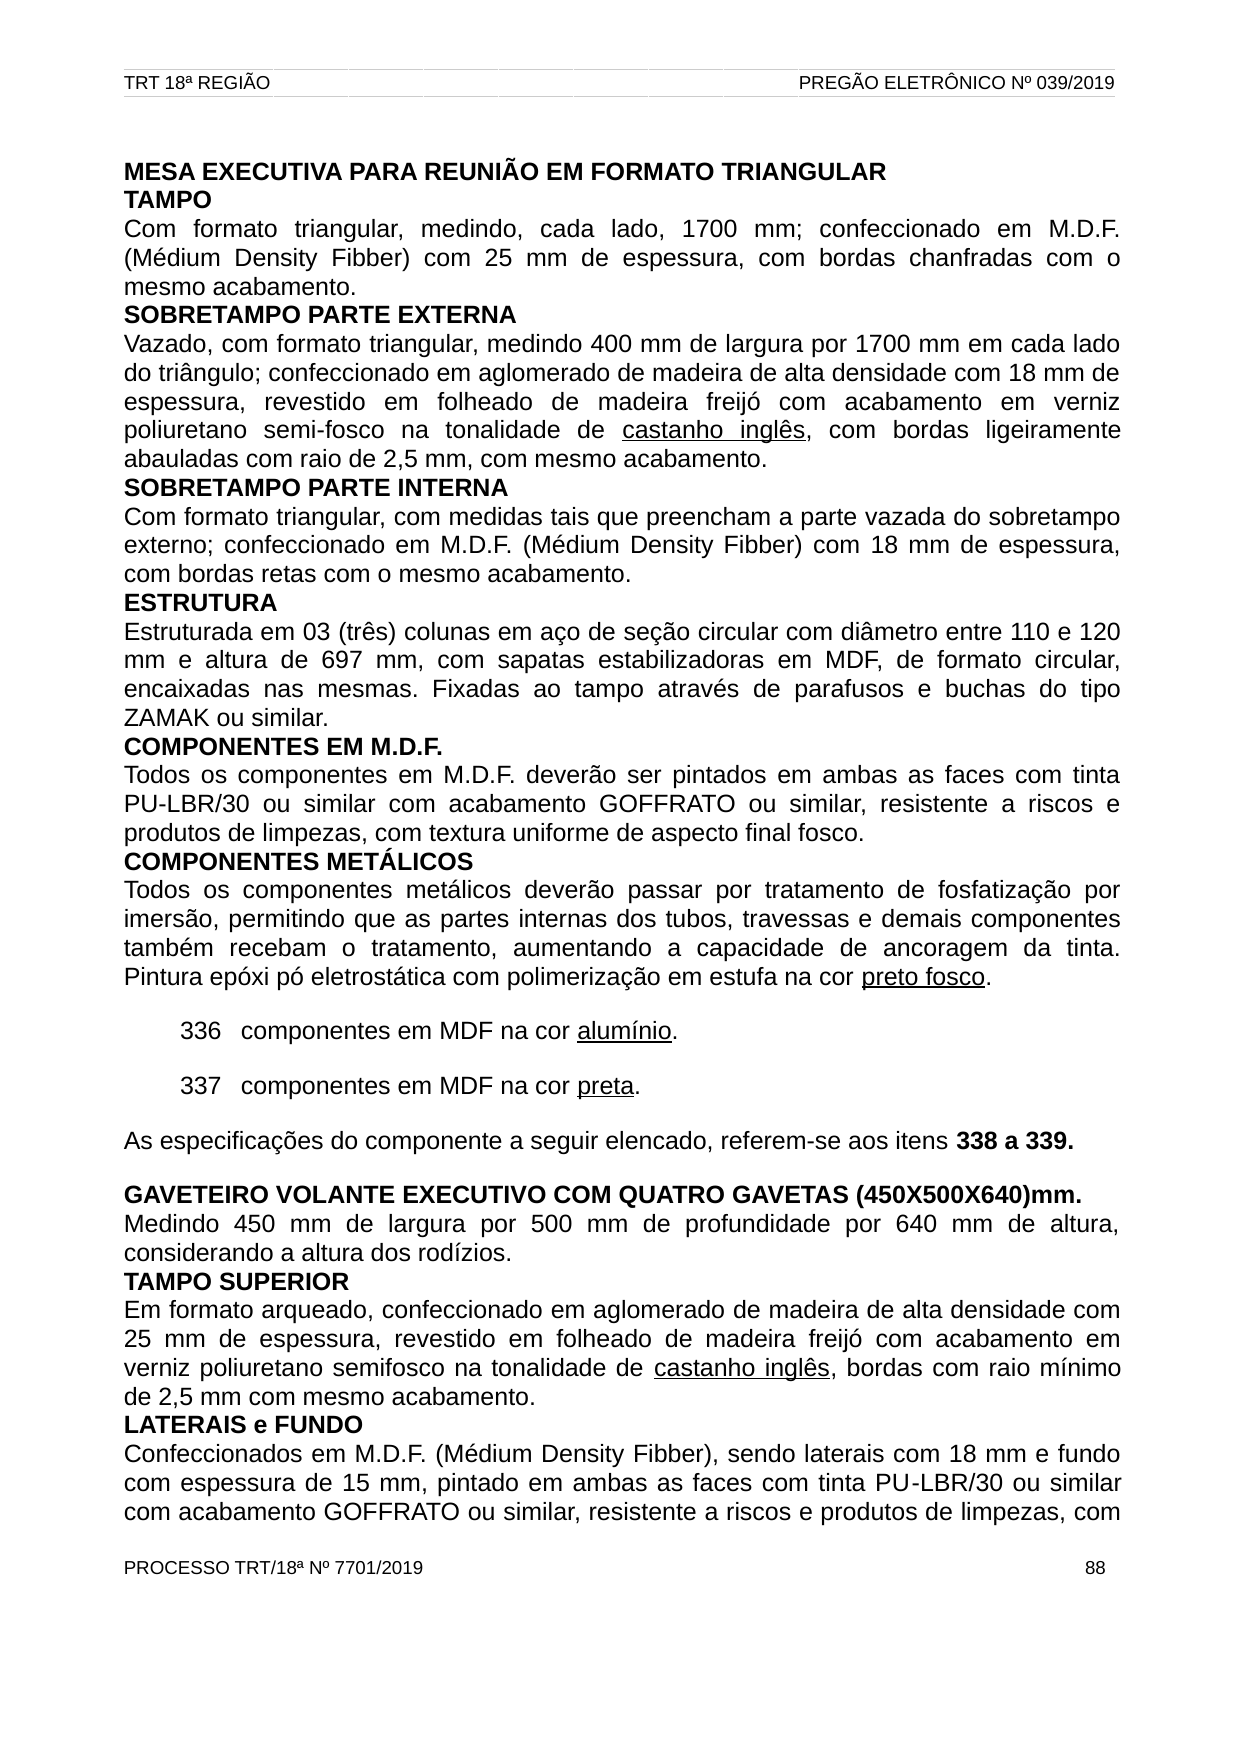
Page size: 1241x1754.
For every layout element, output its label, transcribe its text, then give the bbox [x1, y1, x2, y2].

text 337 componentes em MDF na cor preta. [123, 1071, 1122, 1100]
text Vazado, com formato triangular, medindo 400 mm de largura por 1700 mm em cada lado do triângulo; confeccionado em aglomerado de madeira de alta densidade com 18 mm de espessura, revestido em folheado de madeira freijó com acabamento em verniz poliuretano semi‑fosco na tonalidade de castanho inglês, com bordas ligeiramente abauladas com raio de 2,5 mm, com mesmo acabamento. [123, 329, 1122, 473]
text Confeccionados em M.D.F. (Médium Density Fibber), sendo laterais com 18 mm e fundo com espessura de 15 mm, pintado em ambas as faces com tinta PU‑LBR/30 ou similar com acabamento GOFFRATO ou similar, resistente a riscos e produtos de limpezas, com [123, 1439, 1122, 1525]
text Com formato triangular, com medidas tais que preencham a parte vazada do sobretampo externo; confeccionado em M.D.F. (Médium Density Fibber) com 18 mm de espessura, com bordas retas com o mesmo acabamento. [123, 502, 1122, 588]
text Todos os componentes metálicos deverão passar por tratamento de fosfatização por imersão, permitindo que as partes internas dos tubos, travessas e demais componentes também recebam o tratamento, aumentando a capacidade de ancoragem da tinta. Pintura epóxi pó eletrostática com polimerização em estufa na cor preto fosco. [123, 875, 1122, 990]
text TAMPO [123, 185, 1122, 214]
text Medindo 450 mm de largura por 500 mm de profundidade por 640 mm de altura, considerando a altura dos rodízios. [123, 1209, 1122, 1267]
text Em formato arqueado, confeccionado em aglomerado de madeira de alta densidade com 25 mm de espessura, revestido em folheado de madeira freijó com acabamento em verniz poliuretano semifosco na tonalidade de castanho inglês, bordas com raio mínimo de 2,5 mm com mesmo acabamento. [123, 1295, 1122, 1410]
text SOBRETAMPO PARTE EXTERNA [123, 300, 1122, 329]
text Com formato triangular, medindo, cada lado, 1700 mm; confeccionado em M.D.F. (Médium Density Fibber) com 25 mm de espessura, com bordas chanfradas com o mesmo acabamento. [123, 214, 1122, 300]
text As especificações do componente a seguir elencado, referem-se aos itens 338 a 339. [123, 1126, 1122, 1154]
text COMPONENTES EM M.D.F. [123, 732, 1122, 760]
text Todos os componentes em M.D.F. deverão ser pintados em ambas as faces com tinta PU‑LBR/30 ou similar com acabamento GOFFRATO ou similar, resistente a riscos e produtos de limpezas, com textura uniforme de aspecto final fosco. [123, 760, 1122, 847]
text 336 componentes em MDF na cor alumínio. [123, 1016, 1122, 1045]
text MESA EXECUTIVA PARA REUNIÃO EM FORMATO TRIANGULAR [123, 157, 1122, 185]
text GAVETEIRO VOLANTE EXECUTIVO COM QUATRO GAVETAS (450X500X640)mm. [123, 1180, 1122, 1209]
text LATERAIS e FUNDO [123, 1410, 1122, 1439]
text Estruturada em 03 (três) colunas em aço de seção circular com diâmetro entre 110 e 120 mm e altura de 697 mm, com sapatas estabilizadoras em MDF, de formato circular, encaixadas nas mesmas. Fixadas ao tampo através de parafusos e buchas do tipo ZAMAK ou similar. [123, 617, 1122, 732]
text SOBRETAMPO PARTE INTERNA [123, 473, 1122, 502]
text ESTRUTURA [123, 588, 1122, 617]
text TAMPO SUPERIOR [123, 1267, 1122, 1295]
text COMPONENTES METÁLICOS [123, 847, 1122, 875]
